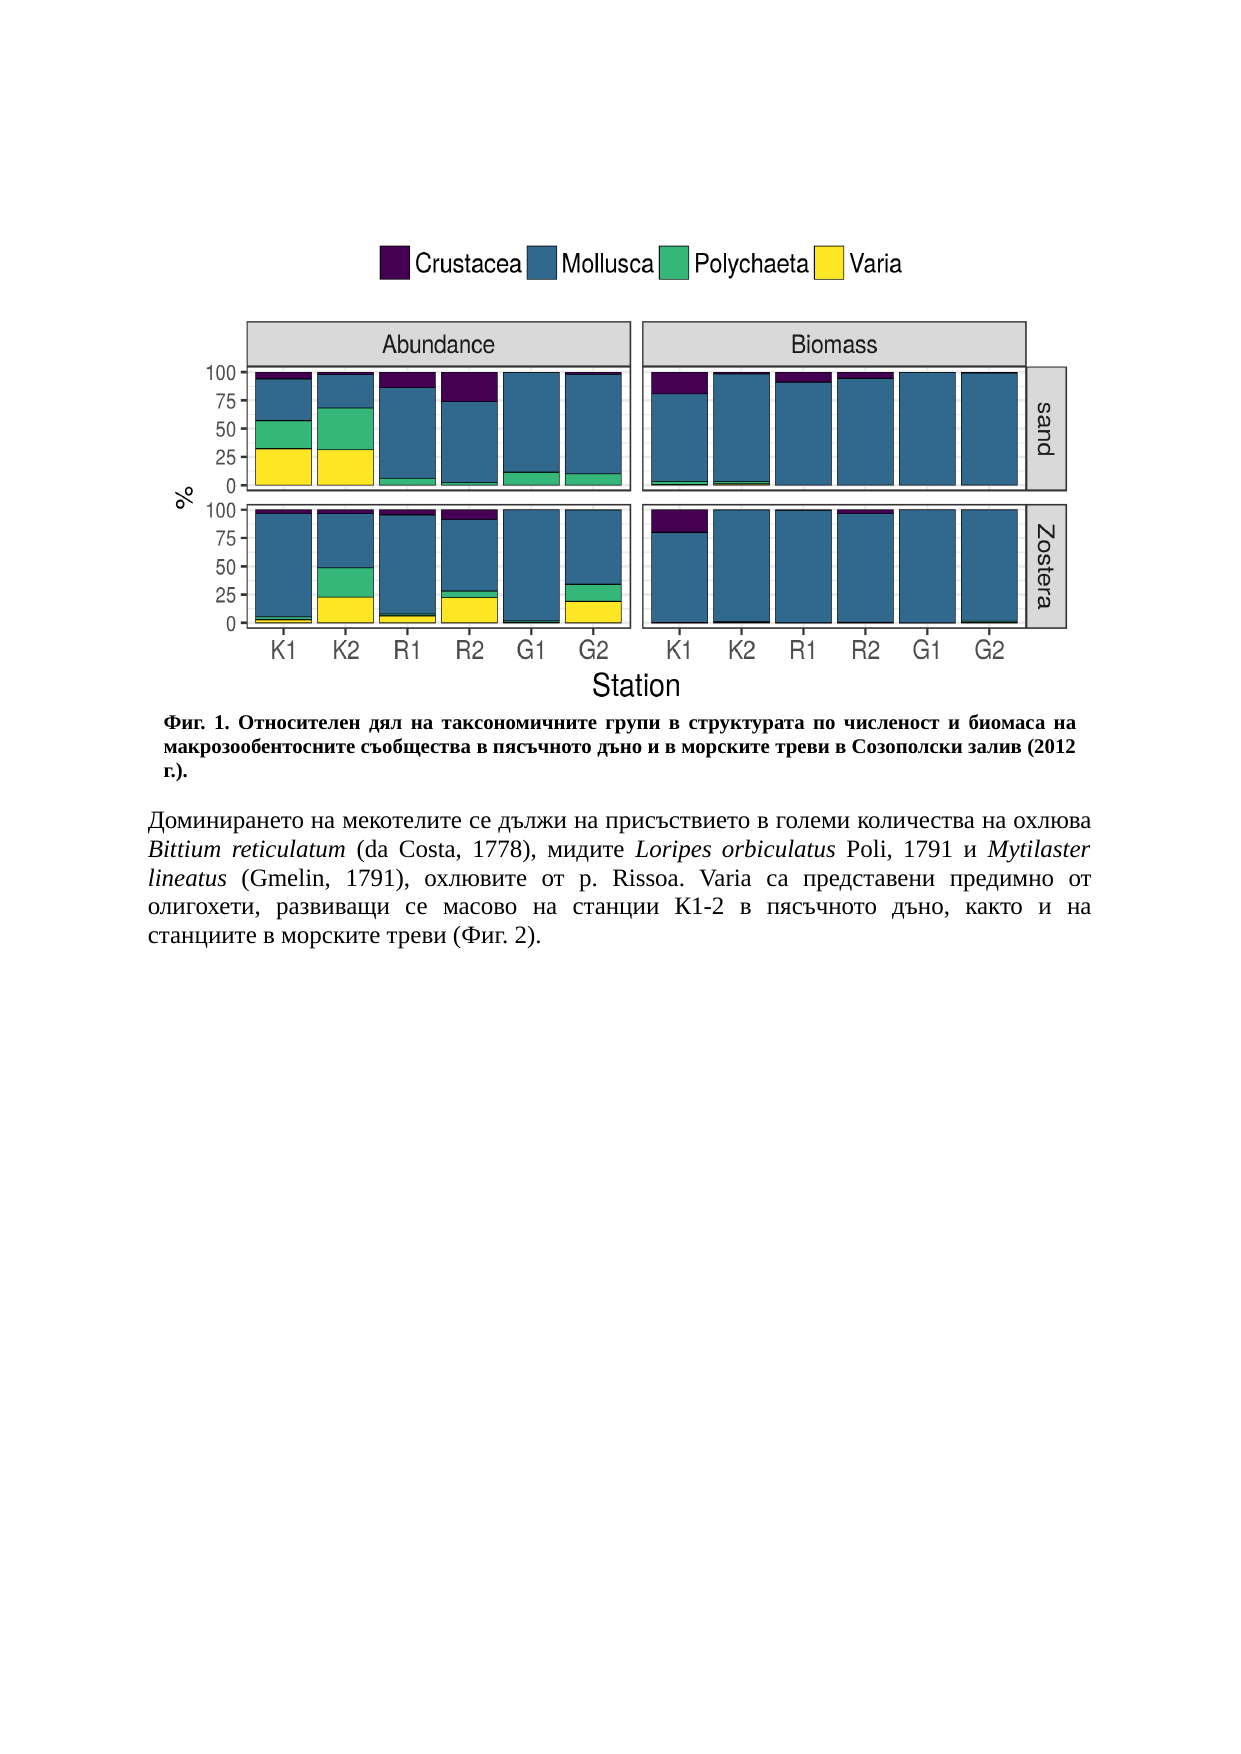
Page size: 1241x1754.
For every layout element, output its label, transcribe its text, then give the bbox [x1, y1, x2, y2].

text Фиг. 1. Относителен дял на таксономичните групи в структурата по численост и биомаса на макрозообентосните съобщества в пясъчното дъно и в морските треви в Созополски залив (2012 г.). [163, 710, 1077, 782]
text [163, 207, 1077, 219]
picture [163, 219, 1078, 710]
text [163, 782, 1077, 796]
text Доминирането на мекотелите се дължи на присъствието в големи количества на охлюва Bittium reticulatum (da Costa, 1778), мидите Loripes orbiculatus Poli, 1791 и Mytilaster lineatus (Gmelin, 1791), охлювите от р. Rissoa. Varia са представени предимно от олигохети, развиващи се масово на станции К1-2 в пясъчното дъно, както и на станциите в морските треви (Фиг. 2). [148, 207, 1093, 949]
